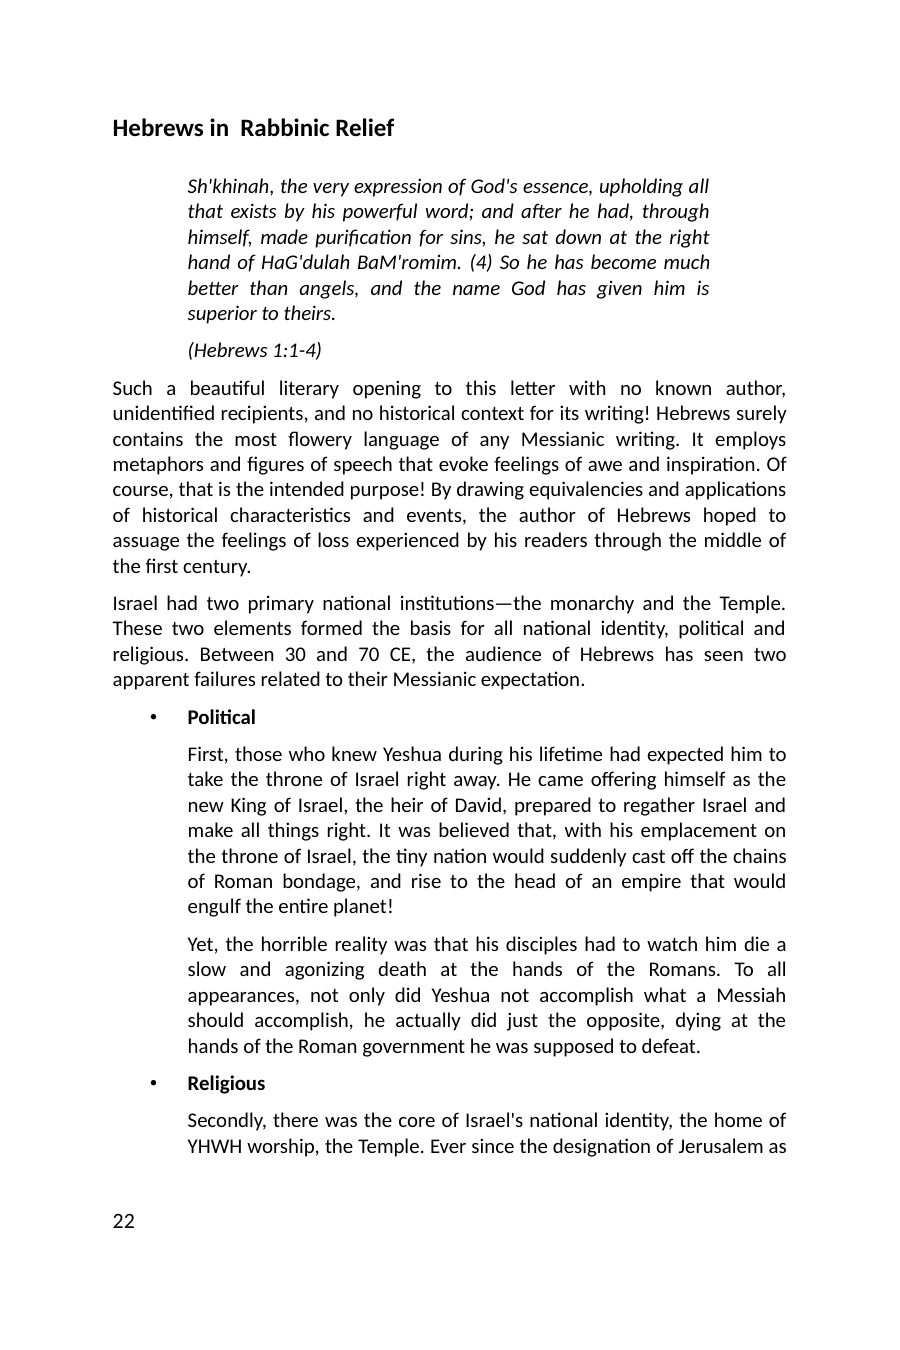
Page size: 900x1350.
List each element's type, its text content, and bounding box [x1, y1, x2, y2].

list First, those who knew Yeshua during his lifetime had expected him to take the throne of Israel right away. He came offering himself as the new King of Israel, the heir of David, prepared to regather Israel and make all things right. It was believed that, with his emplacement on the throne of Israel, the tiny nation would suddenly cast off the chains of Roman bondage, and rise to the head of an empire that would engulf the entire planet! [150, 741, 787, 919]
list Religious [150, 1070, 787, 1096]
list Secondly, there was the core of Israel's national identity, the home of YHWH worship, the Temple. Ever since the designation of Jerusalem as [150, 1108, 787, 1158]
text Such a beautiful literary opening to this letter with no known author, unidentified recipients, and no historical context for its writing! Hebrews surely contains the most flowery language of any Messianic writing. It employs metaphors and figures of speech that evoke feelings of awe and inspiration. Of course, that is the intended purpose! By drawing equivalencies and applications of historical characteristics and events, the author of Hebrews hoped to assuage the feelings of loss experienced by his readers through the middle of the first century. [112, 375, 787, 578]
text Israel had two primary national institutions—the monarchy and the Temple. These two elements formed the basis for all national identity, political and religious. Between 30 and 70 CE, the audience of Hebrews has seen two apparent failures related to their Messianic expectation. [112, 590, 787, 692]
text (Hebrews 1:1-4) [187, 337, 712, 363]
list Political [150, 704, 787, 729]
list Yet, the horrible reality was that his disciples had to watch him die a slow and agonizing death at the hands of the Romans. To all appearances, not only did Yeshua not accomplish what a Messiah should accomplish, he actually did just the opposite, dying at the hands of the Roman government he was supposed to defeat. [150, 931, 787, 1058]
text Sh'khinah, the very expression of God's essence, upholding all that exists by his powerful word; and after he had, through himself, made purification for sins, he sat down at the right hand of HaG'dulah BaM'romim. (4) So he has become much better than angels, and the name God has given him is superior to theirs. [187, 173, 712, 326]
